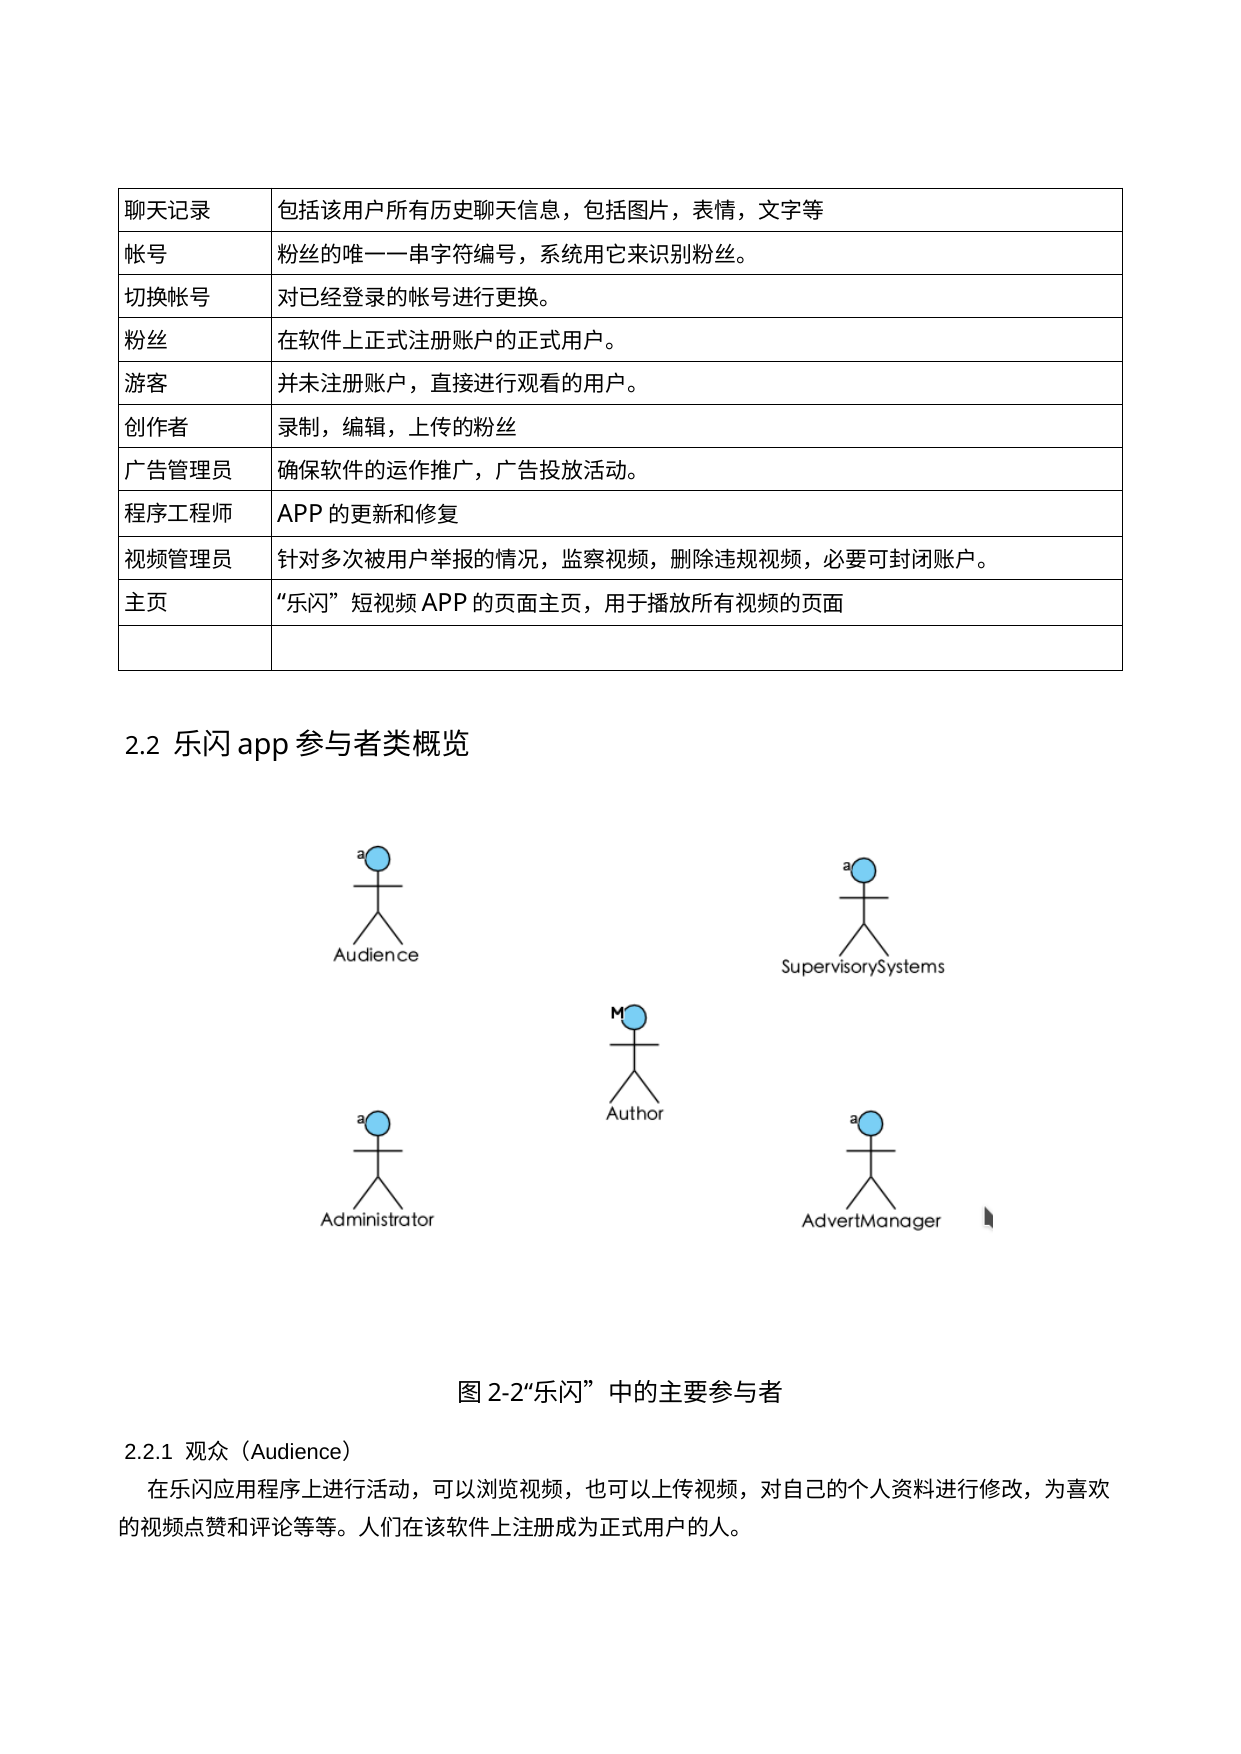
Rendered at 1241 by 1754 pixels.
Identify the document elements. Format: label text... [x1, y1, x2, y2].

table_cell 对已经登录的帐号进行更换。 [272, 275, 1122, 317]
table_cell 在软件上正式注册账户的正式用户。 [272, 318, 1122, 361]
table_cell APP的更新和修复 [272, 491, 1122, 536]
subtitle 乐闪app参与者类概览 [118, 720, 1122, 763]
table_cell 确保软件的运作推广，广告投放活动。 [272, 448, 1122, 490]
table_cell 帐号 [119, 232, 271, 274]
table_cell 游客 [119, 362, 271, 404]
table_cell 切换帐号 [119, 275, 271, 317]
table_cell 主页 [119, 580, 271, 625]
table_cell [272, 626, 1122, 670]
table_cell “乐闪”短视频APP的页面主页，用于播放所有视频的页面 [272, 580, 1122, 625]
picture [247, 839, 993, 1246]
table_cell 程序工程师 [119, 491, 271, 536]
table_cell 录制，编辑，上传的粉丝 [272, 405, 1122, 447]
text 在乐闪应用程序上进行活动，可以浏览视频，也可以上传视频，对自己的个人资料进行修改，为喜欢的视频点赞和评论等等。人们在该软件上注册成为正式用户的人。 [118, 1472, 1122, 1542]
table_cell 粉丝 [119, 318, 271, 361]
table_cell 针对多次被用户举报的情况，监察视频，删除违规视频，必要可封闭账户。 [272, 537, 1122, 579]
text 图2-2“乐闪”中的主要参与者 [118, 1372, 1122, 1409]
table_cell 粉丝的唯一一串字符编号，系统用它来识别粉丝。 [272, 232, 1122, 274]
subtitle 观众（Audience） [118, 1434, 1122, 1466]
table_cell [119, 626, 271, 670]
table_cell 聊天记录 [119, 189, 271, 231]
table_cell 视频管理员 [119, 537, 271, 579]
table_cell 广告管理员 [119, 448, 271, 490]
table_cell 创作者 [119, 405, 271, 447]
table_cell 并未注册账户，直接进行观看的用户。 [272, 362, 1122, 404]
table_cell 包括该用户所有历史聊天信息，包括图片，表情，文字等 [272, 189, 1122, 231]
